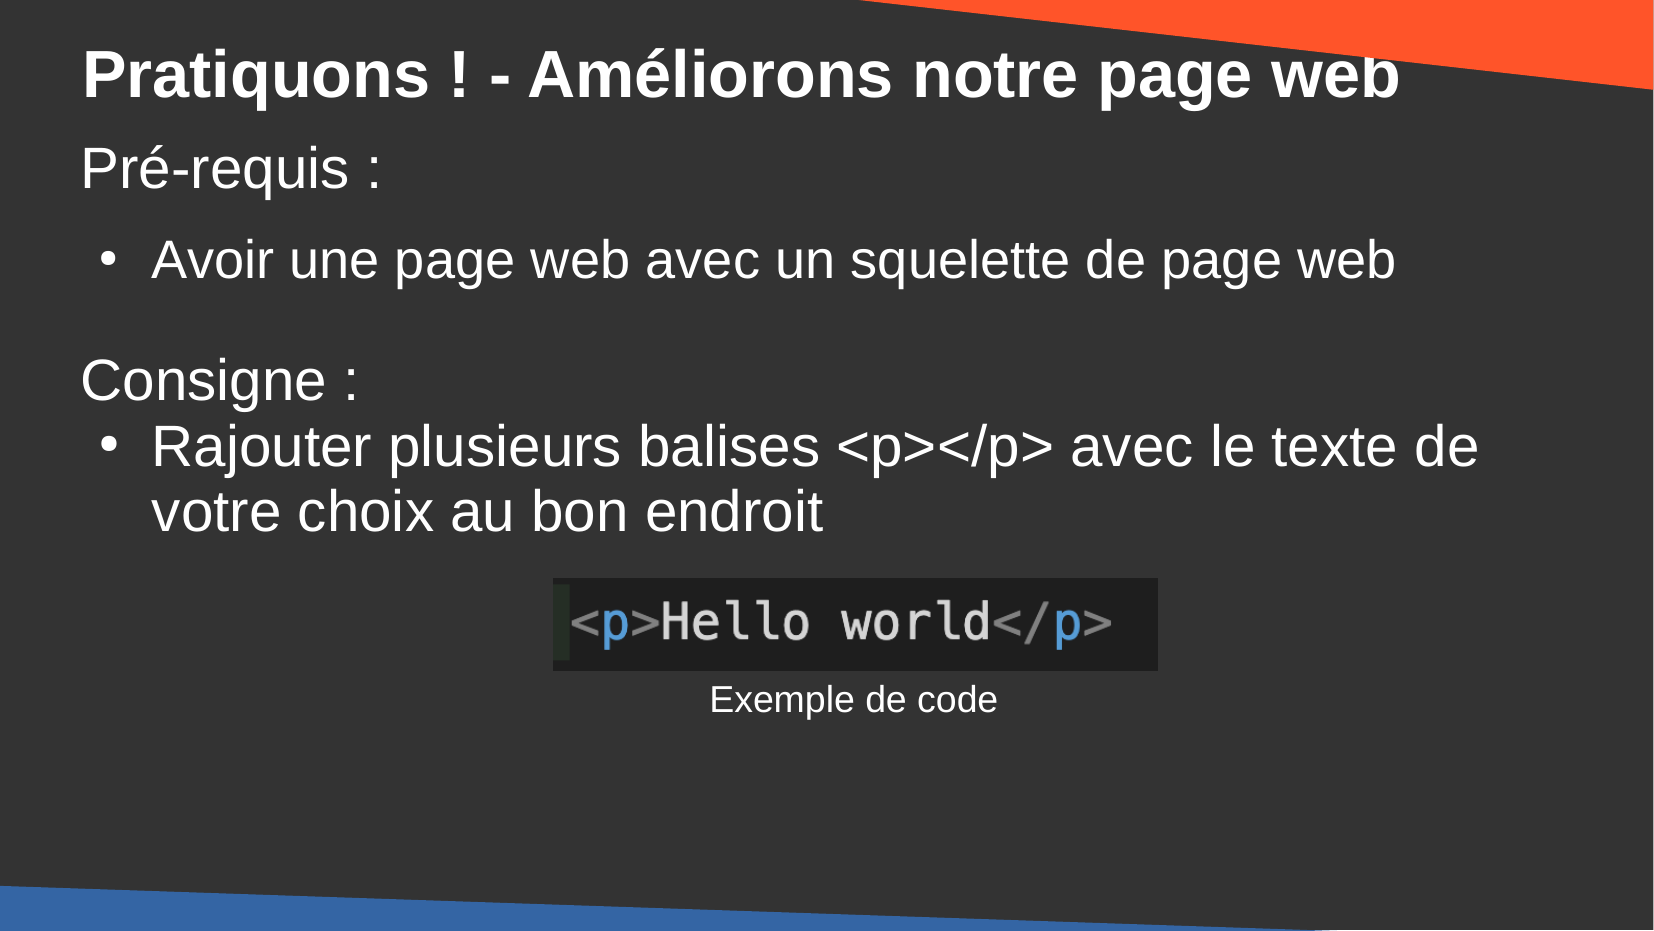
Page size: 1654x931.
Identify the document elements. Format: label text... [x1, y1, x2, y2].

text_box [858, 0, 1654, 90]
title Pratiquons ! - Améliorons notre page web [82, 37, 1571, 114]
text_box [0, 885, 1337, 931]
picture [553, 578, 1158, 671]
list Pré-requis : Avoir une page web avec un squelette de page web [80, 135, 1620, 319]
list Consigne : Rajouter plusieurs balises <p></p> avec le texte de votre choix au bon endroit [80, 348, 1620, 615]
text_box Exemple de code [619, 670, 1089, 728]
